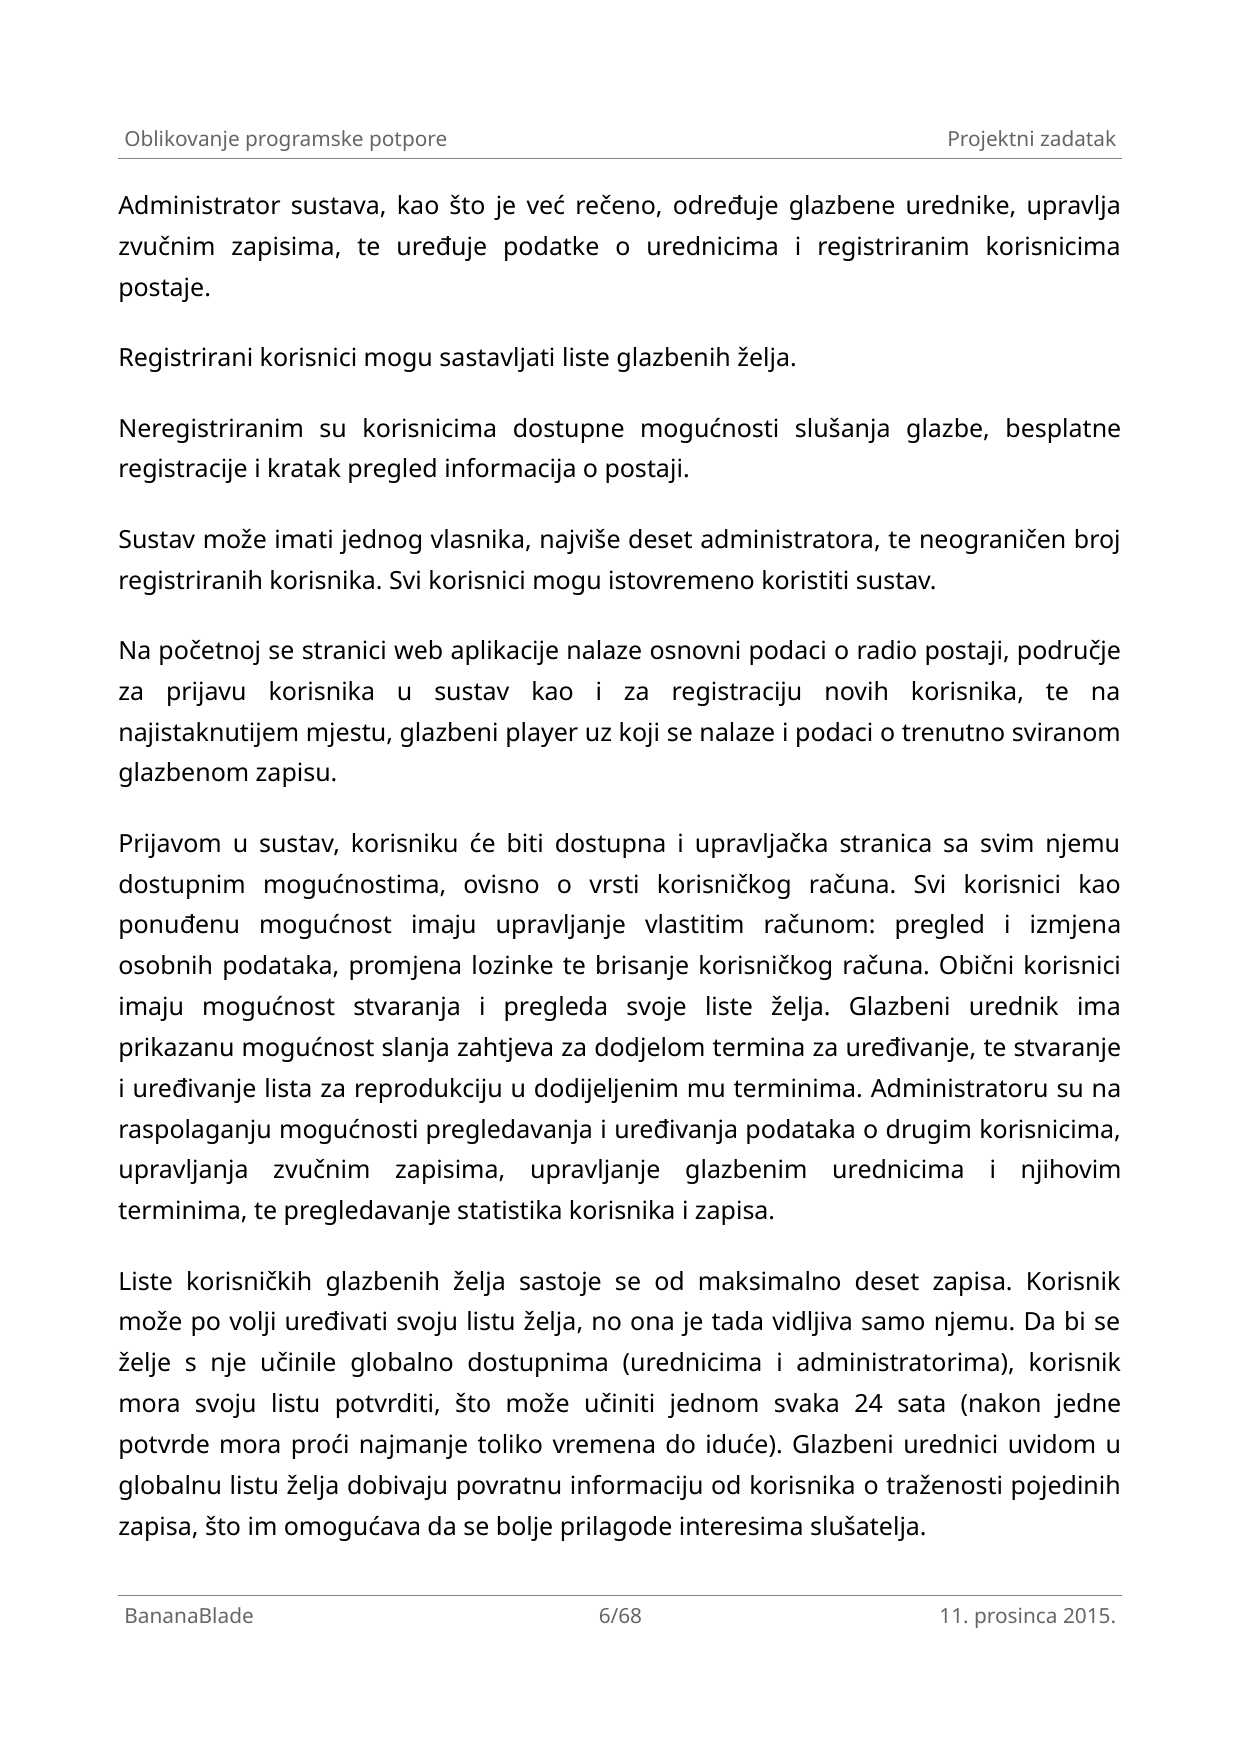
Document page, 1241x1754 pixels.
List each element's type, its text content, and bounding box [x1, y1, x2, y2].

text Sustav može imati jednog vlasnika, najviše deset administratora, te neograničen broj registriranih korisnika. Svi korisnici mogu istovremeno koristiti sustav. [118, 521, 1122, 596]
text Registrirani korisnici mogu sastavljati liste glazbenih želja. [118, 340, 1122, 374]
text Neregistriranim su korisnicima dostupne mogućnosti slušanja glazbe, besplatne registracije i kratak pregled informacija o postaji. [118, 410, 1122, 485]
text Na početnoj se stranici web aplikacije nalaze osnovni podaci o radio postaji, područje za prijavu korisnika u sustav kao i za registraciju novih korisnika, te na najistaknutijem mjestu, glazbeni player uz koji se nalaze i podaci o trenutno sviranom glazbenom zapisu. [118, 633, 1122, 789]
text Liste korisničkih glazbenih želja sastoje se od maksimalno deset zapisa. Korisnik može po volji uređivati svoju listu želja, no ona je tada vidljiva samo njemu. Da bi se želje s nje učinile globalno dostupnima (urednicima i administratorima), korisnik mora svoju listu potvrditi, što može učiniti jednom svaka 24 sata (nakon jedne potvrde mora proći najmanje toliko vremena do iduće). Glazbeni urednici uvidom u globalnu listu želja dobivaju povratnu informaciju od korisnika o traženosti pojedinih zapisa, što im omogućava da se bolje prilagode interesima slušatelja. [118, 1263, 1122, 1542]
text Prijavom u sustav, korisniku će biti dostupna i upravljačka stranica sa svim njemu dostupnim mogućnostima, ovisno o vrsti korisničkog računa. Svi korisnici kao ponuđenu mogućnost imaju upravljanje vlastitim računom: pregled i izmjena osobnih podataka, promjena lozinke te brisanje korisničkog računa. Obični korisnici imaju mogućnost stvaranja i pregleda svoje liste želja. Glazbeni urednik ima prikazanu mogućnost slanja zahtjeva za dodjelom termina za uređivanje, te stvaranje i uređivanje lista za reprodukciju u dodijeljenim mu terminima. Administratoru su na raspolaganju mogućnosti pregledavanja i uređivanja podataka o drugim korisnicima, upravljanja zvučnim zapisima, upravljanje glazbenim urednicima i njihovim terminima, te pregledavanje statistika korisnika i zapisa. [118, 825, 1122, 1227]
text Administrator sustava, kao što je već rečeno, određuje glazbene urednike, upravlja zvučnim zapisima, te uređuje podatke o urednicima i registriranim korisnicima postaje. [118, 188, 1122, 304]
